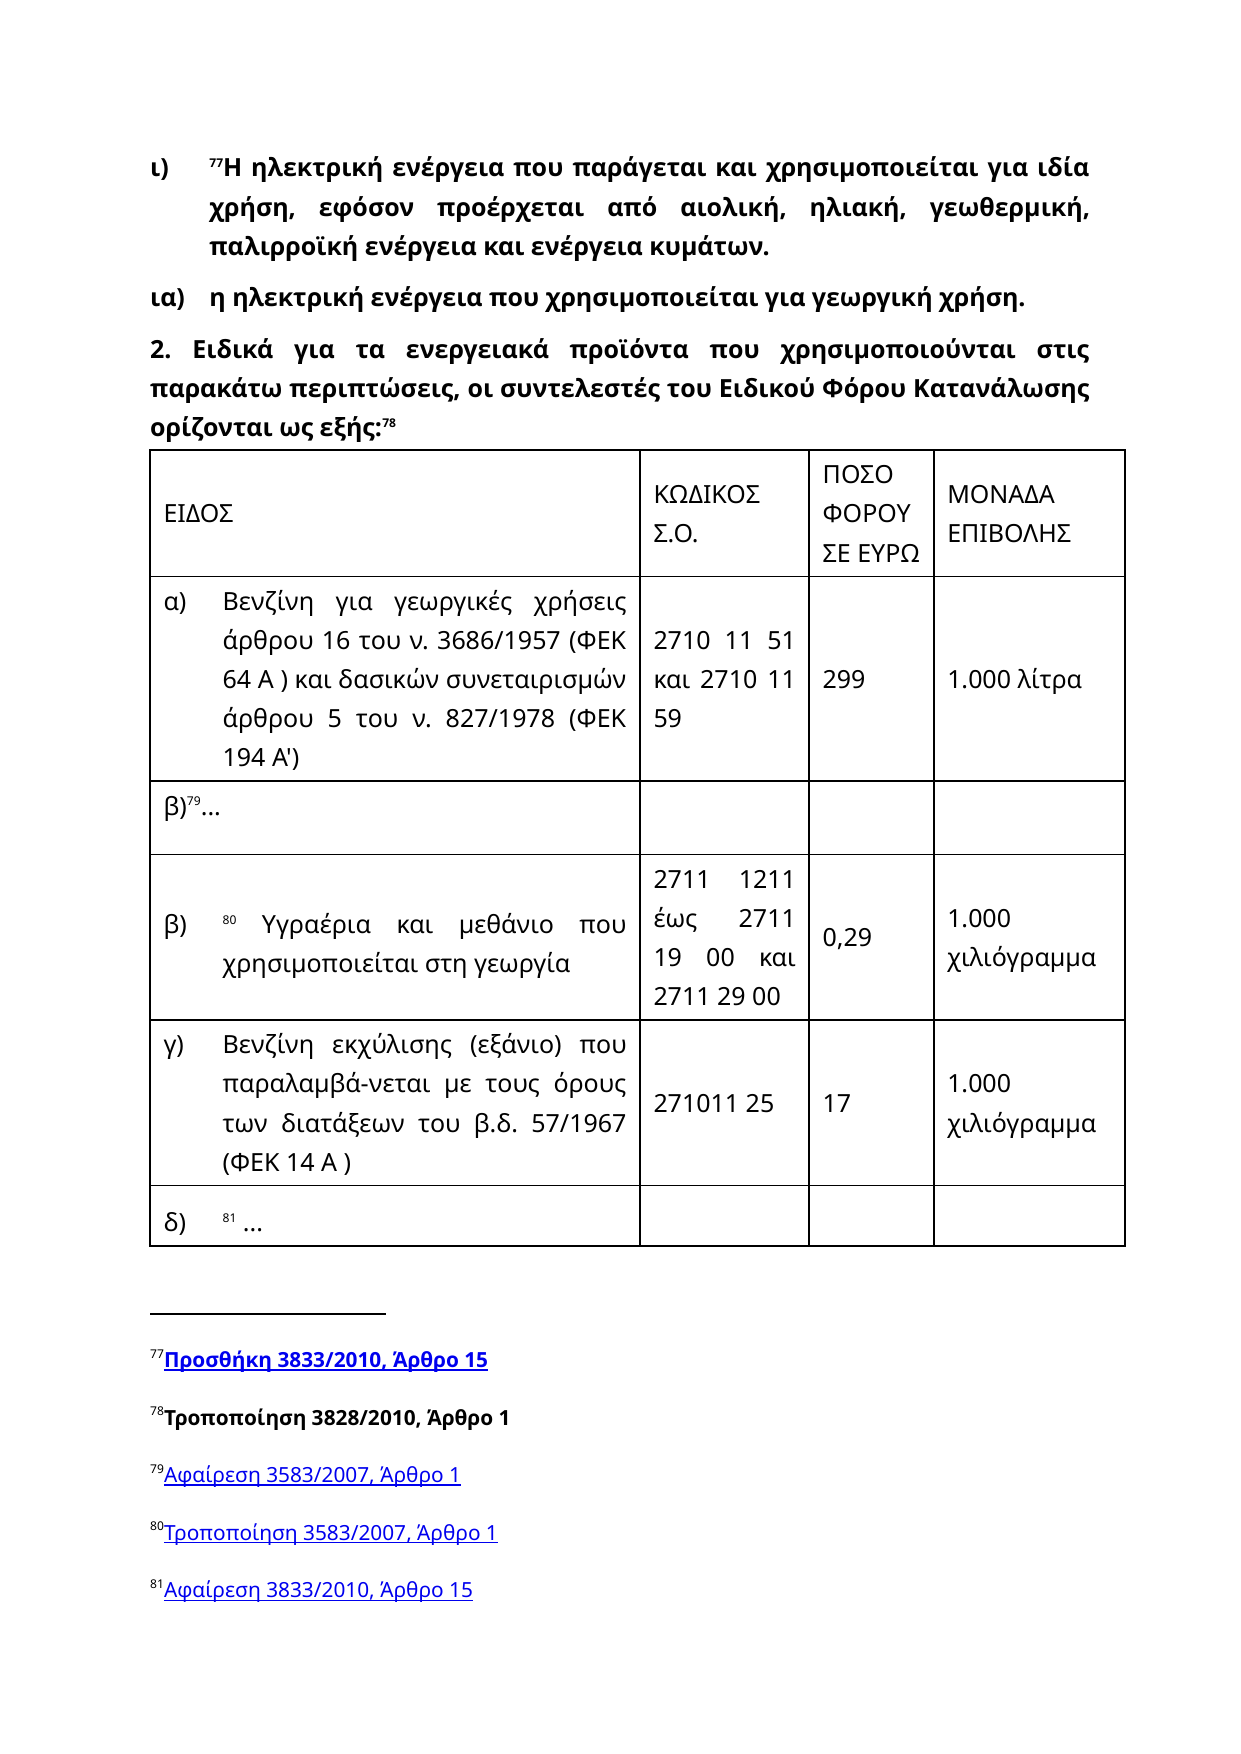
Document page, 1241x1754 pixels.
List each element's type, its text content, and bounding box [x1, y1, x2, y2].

table_cell 17 [810, 1021, 933, 1185]
table_cell γ) Βενζίνη εκχύλισης (εξάνιο) που παραλαμβά-νεται με τους όρους των διατάξεων του β.δ. 57/1967 (ΦΕΚ 14 Α ) [151, 1021, 639, 1185]
table_cell α) Βενζίνη για γεωργικές χρήσεις άρθρου 16 του ν. 3686/1957 (ΦΕΚ 64 Α ) και δασικών συνεταιρισμών άρθρου 5 του ν. 827/1978 (ΦΕΚ 194 Α') [151, 577, 639, 780]
table_cell β)... [151, 782, 639, 853]
table_cell 299 [810, 577, 933, 780]
table_cell 1.000 λίτρα [935, 577, 1124, 780]
table_cell 0,29 [810, 855, 933, 1019]
table_header ΜΟΝΑΔΑ ΕΠΙΒΟΛΗΣ [935, 451, 1124, 576]
table_cell β) Υγραέρια και μεθάνιο που χρησιμοποιείται στη γεωργία [151, 855, 639, 1019]
list ι) Η ηλεκτρική ενέργεια που παράγεται και χρησιμοποιείται για ιδία χρήση, εφόσον προέρχεται από αιολική, ηλιακή, γεωθερμική, παλιρροϊκή ενέργεια και ενέργεια κυμάτων. [150, 150, 1090, 262]
table_cell 2711 1211 έως 2711 19 00 και 2711 29 00 [641, 855, 808, 1019]
table_cell 2710 11 51 και 2710 11 59 [641, 577, 808, 780]
table_cell 1.000 χιλιόγραμμα [935, 855, 1124, 1019]
text Τροποποίηση 3828/2010, Άρθρο 1 [150, 1403, 1090, 1431]
table_cell [810, 1186, 933, 1245]
table_header ΕΙΔΟΣ [151, 451, 639, 576]
table_cell 271011 25 [641, 1021, 808, 1185]
text 2. Ειδικά για τα ενεργειακά προϊόντα που χρησιμοποιούνται στις παρακάτω περιπτώσεις, οι συντελεστές του Ειδικού Φόρου Κατανάλωσης ορίζονται ως εξής: [150, 332, 1090, 444]
table_cell δ) ... [151, 1186, 639, 1245]
table_cell [935, 1186, 1124, 1245]
table_header ΠΟΣΟ ΦΟΡΟΥ ΣΕ ΕΥΡΩ [810, 451, 933, 576]
text Προσθήκη 3833/2010, Άρθρο 15 [150, 1345, 1090, 1373]
table_cell [810, 782, 933, 853]
table_cell [935, 782, 1124, 853]
table_cell [641, 782, 808, 853]
table_cell [641, 1186, 808, 1245]
table_header ΚΩΔΙΚΟΣ Σ.Ο. [641, 451, 808, 576]
list ια) η ηλεκτρική ενέργεια που χρησιμοποιείται για γεωργική χρήση. [150, 280, 1090, 314]
table_cell 1.000 χιλιόγραμμα [935, 1021, 1124, 1185]
